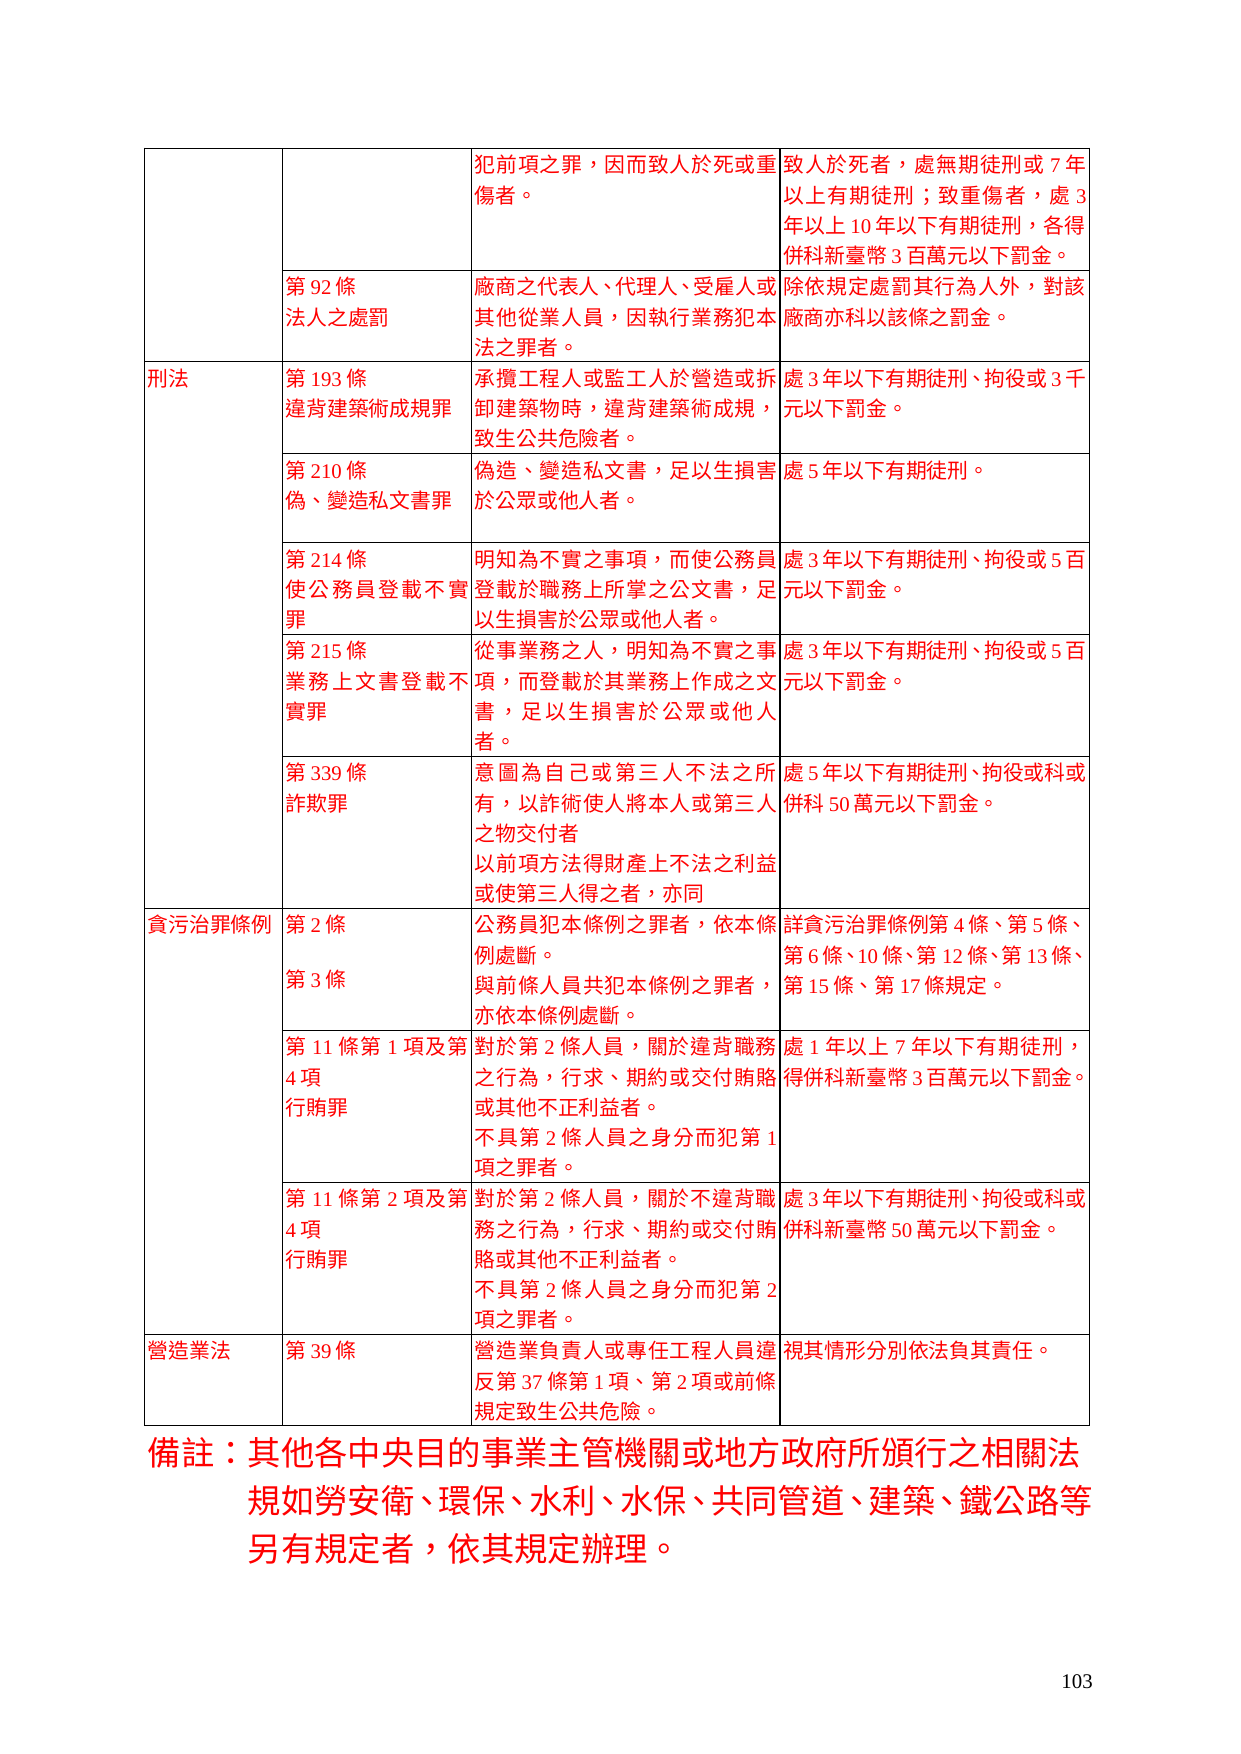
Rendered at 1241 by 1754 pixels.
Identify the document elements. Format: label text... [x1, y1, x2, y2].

table_cell 致人於死者，處無期徒刑或7年以上有期徒刑；致重傷者，處3年以上10年以下有期徒刑，各得併科新臺幣3百萬元以下罰金。 [781, 149, 1089, 269]
table_cell [283, 149, 471, 269]
table_cell 第193條 違背建築術成規罪 [283, 362, 471, 453]
table_cell 處3年以下有期徒刑、拘役或3千元以下罰金。 [781, 362, 1089, 453]
table_cell 除依規定處罰其行為人外，對該廠商亦科以該條之罰金。 [781, 271, 1089, 361]
table_cell 營造業法 [145, 1335, 282, 1425]
table_cell 處5年以下有期徒刑。 [781, 454, 1089, 542]
table_cell 處5年以下有期徒刑、拘役或科或併科50萬元以下罰金。 [781, 757, 1089, 908]
table_cell 犯前項之罪，因而致人於死或重傷者。 [472, 149, 779, 269]
table_cell 廠商之代表人、代理人、受雇人或其他從業人員，因執行業務犯本法之罪者。 [472, 271, 779, 361]
table_cell 處1年以上7年以下有期徒刑，得併科新臺幣3百萬元以下罰金。 [781, 1031, 1089, 1182]
table_cell 刑法 [145, 362, 282, 908]
table_cell 處3年以下有期徒刑、拘役或科或併科新臺幣50萬元以下罰金。 [781, 1183, 1089, 1334]
table_cell 公務員犯本條例之罪者，依本條例處斷。 與前條人員共犯本條例之罪者，亦依本條例處斷。 [472, 909, 779, 1029]
table_cell 第210條 偽、變造私文書罪 [283, 454, 471, 542]
table_cell 承攬工程人或監工人於營造或拆卸建築物時，違背建築術成規，致生公共危險者。 [472, 362, 779, 453]
table_cell 處3年以下有期徒刑、拘役或5百元以下罰金。 [781, 635, 1089, 756]
table_cell 明知為不實之事項，而使公務員登載於職務上所掌之公文書，足以生損害於公眾或他人者。 [472, 543, 779, 634]
table_cell 處3年以下有期徒刑、拘役或5百元以下罰金。 [781, 543, 1089, 634]
table_cell 詳貪污治罪條例第4條、第5條、第6條、10條、第12條、第13條、第15條、第17條規定。 [781, 909, 1089, 1029]
table_cell 第11條第1項及第4項 行賄罪 [283, 1031, 471, 1182]
table_cell 第339條 詐欺罪 [283, 757, 471, 908]
table_cell 從事業務之人，明知為不實之事項，而登載於其業務上作成之文書，足以生損害於公眾或他人者。 [472, 635, 779, 756]
table_cell [145, 149, 282, 361]
table_cell 貪污治罪條例 [145, 909, 282, 1334]
table_cell 偽造、變造私文書，足以生損害於公眾或他人者。 [472, 454, 779, 542]
table_cell 對於第2條人員，關於違背職務之行為，行求、期約或交付賄賂或其他不正利益者。 不具第2條人員之身分而犯第1項之罪者。 [472, 1031, 779, 1182]
table_cell 第2條 第3條 [283, 909, 471, 1029]
table_cell 意圖為自己或第三人不法之所有，以詐術使人將本人或第三人之物交付者 以前項方法得財產上不法之利益或使第三人得之者，亦同 [472, 757, 779, 908]
table_cell 視其情形分別依法負其責任。 [781, 1335, 1089, 1425]
table_cell 對於第2條人員，關於不違背職務之行為，行求、期約或交付賄賂或其他不正利益者。 不具第2條人員之身分而犯第2項之罪者。 [472, 1183, 779, 1334]
table_cell 第214條 使公務員登載不實罪 [283, 543, 471, 634]
table_cell 第92條 法人之處罰 [283, 271, 471, 361]
table_cell 第39條 [283, 1335, 471, 1425]
text 備註：其他各中央目的事業主管機關或地方政府所頒行之相關法規如勞安衛、環保、水利、水保、共同管道、建築、鐵公路等另有規定者，依其規定辦理。 [148, 1426, 1092, 1571]
table_cell 第215條 業務上文書登載不實罪 [283, 635, 471, 756]
table_cell 營造業負責人或專任工程人員違反第37條第1項、第2項或前條規定致生公共危險。 [472, 1335, 779, 1425]
table_cell 第11條第2項及第4項 行賄罪 [283, 1183, 471, 1334]
